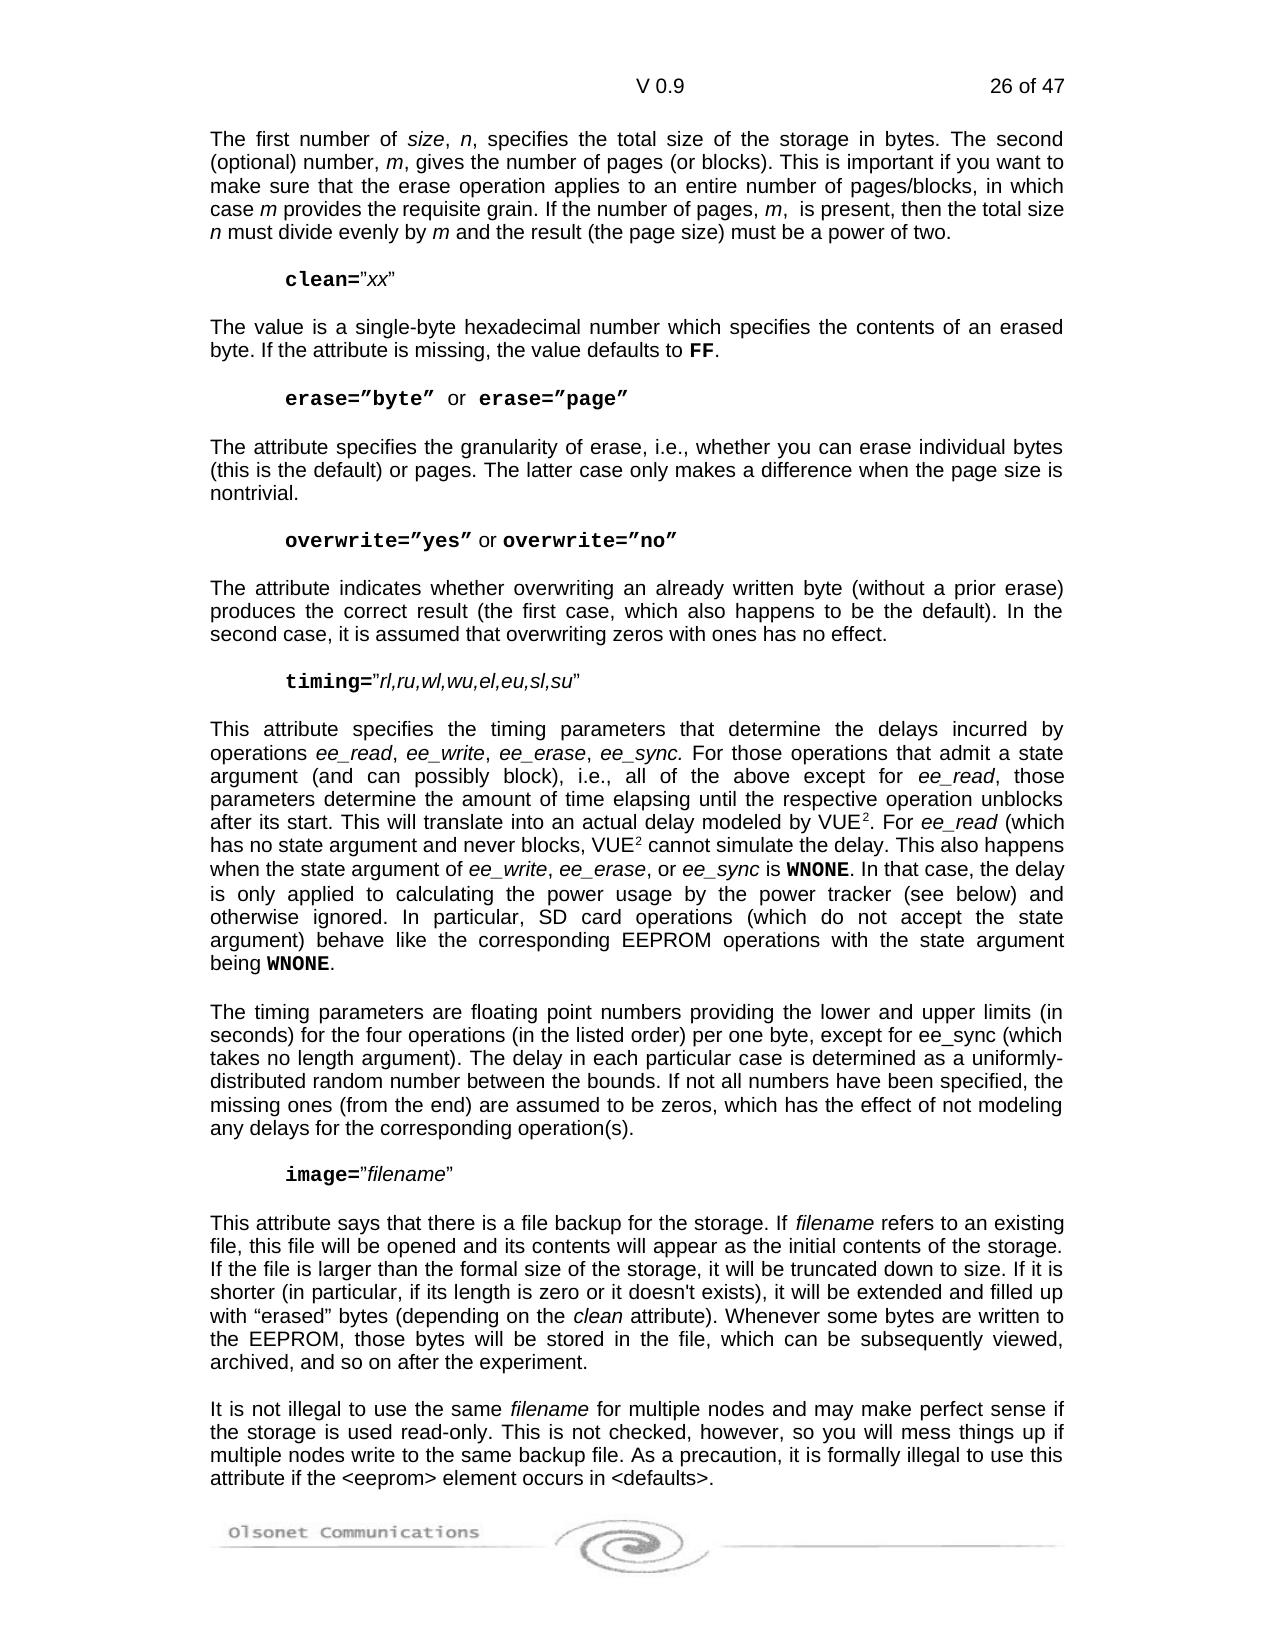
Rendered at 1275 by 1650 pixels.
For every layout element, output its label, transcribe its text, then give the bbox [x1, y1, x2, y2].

text The attribute indicates whether overwriting an already written byte (without a prior erase) produces the correct result (the first case, which also happens to be the default). In the second case, it is assumed that overwriting zeros with ones has no effect. [210, 577, 1065, 646]
text This attribute specifies the timing parameters that determine the delays incurred by operations ee_read, ee_write, ee_erase, ee_sync. For those operations that admit a state argument (and can possibly block), i.e., all of the above except for ee_read, those parameters determine the amount of time elapsing until the respective operation unblocks after its start. This will translate into an actual delay modeled by VUE2. For ee_read (which has no state argument and never blocks, VUE2 cannot simulate the delay. This also happens when the state argument of ee_write, ee_erase, or ee_sync is WNONE. In that case, the delay is only applied to calculating the power usage by the power tracker (see below) and otherwise ignored. In particular, SD card operations (which do not accept the state argument) behave like the corresponding EEPROM operations with the state argument being WNONE. [210, 718, 1065, 977]
text clean=”xx” [210, 267, 1065, 292]
text The first number of size, n, specifies the total size of the storage in bytes. The second (optional) number, m, gives the number of pages (or blocks). This is important if you want to make sure that the erase operation applies to an entire number of pages/blocks, in which case m provides the requisite grain. If the number of pages, m, is present, then the total size n must divide evenly by m and the result (the page size) must be a power of two. [210, 128, 1065, 244]
text The timing parameters are floating point numbers providing the lower and upper limits (in seconds) for the four operations (in the listed order) per one byte, except for ee_sync (which takes no length argument). The delay in each particular case is determined as a uniformly-distributed random number between the bounds. If not all numbers have been specified, the missing ones (from the end) are assumed to be zeros, which has the effect of not modeling any delays for the corresponding operation(s). [210, 1000, 1065, 1140]
text erase=”byte” or erase=”page” [210, 387, 1065, 412]
text It is not illegal to use the same filename for multiple nodes and may make perfect sense if the storage is used read-only. This is not checked, however, so you will mess things up if multiple nodes write to the same backup file. As a precaution, it is formally illegal to use this attribute if the <eeprom> element occurs in <defaults>. [210, 1397, 1065, 1490]
text The attribute specifies the granularity of erase, i.e., whether you can erase individual bytes (this is the default) or pages. The latter case only makes a difference when the page size is nontrivial. [210, 435, 1065, 505]
picture [210, 1504, 1065, 1596]
text timing=”rl,ru,wl,wu,el,eu,sl,su” [210, 669, 1065, 694]
text image=”filename” [210, 1163, 1065, 1188]
text overwrite=”yes” or overwrite=”no” [210, 528, 1065, 553]
text This attribute says that there is a file backup for the storage. If filename refers to an existing file, this file will be opened and its contents will appear as the initial contents of the storage. If the file is larger than the formal size of the storage, it will be truncated down to size. If it is shorter (in particular, if its length is zero or it doesn't exists), it will be extended and filled up with “erased” bytes (depending on the clean attribute). Whenever some bytes are written to the EEPROM, those bytes will be stored in the file, which can be subsequently viewed, archived, and so on after the experiment. [210, 1211, 1065, 1374]
text The value is a single-byte hexadecimal number which specifies the contents of an erased byte. If the attribute is missing, the value defaults to FF. [210, 315, 1065, 364]
